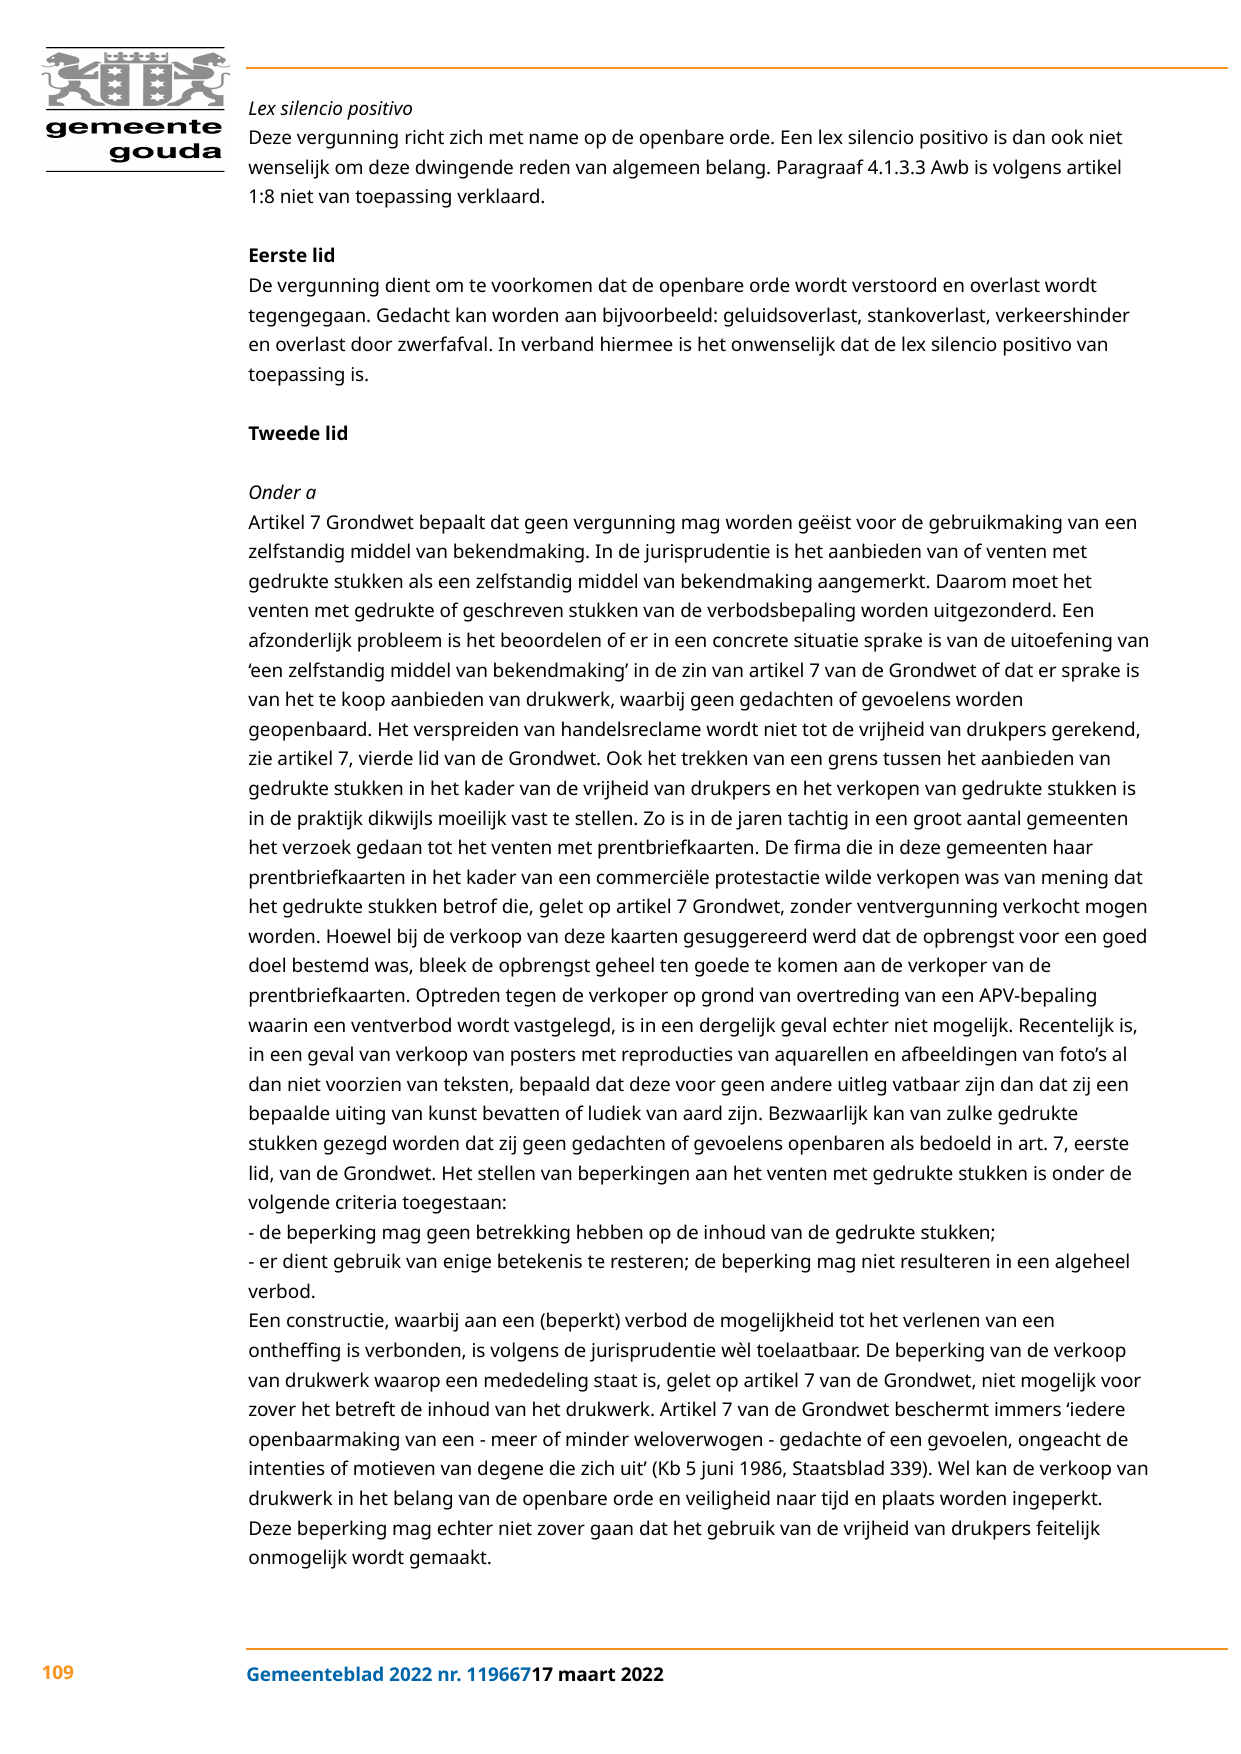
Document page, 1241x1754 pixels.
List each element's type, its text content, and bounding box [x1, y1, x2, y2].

text Lex silencio positivo [248, 95, 1152, 121]
picture [41, 47, 231, 172]
text Onder a [248, 479, 1152, 505]
text - de beperking mag geen betrekking hebben op de inhoud van de gedrukte stukken; [248, 1219, 1152, 1245]
text Artikel 7 Grondwet bepaalt dat geen vergunning mag worden geëist voor de gebruikmaking van een zelfstandig middel van bekendmaking. In de jurisprudentie is het aanbieden van of venten met gedrukte stukken als een zelfstandig middel van bekendmaking aangemerkt. Daarom moet het venten met gedrukte of geschreven stukken van de verbodsbepaling worden uitgezonderd. Een afzonderlijk probleem is het beoordelen of er in een concrete situatie sprake is van de uitoefening van ‘een zelfstandig middel van bekendmaking’ in de zin van artikel 7 van de Grondwet of dat er sprake is van het te koop aanbieden van drukwerk, waarbij geen gedachten of gevoelens worden geopenbaard. Het verspreiden van handelsreclame wordt niet tot de vrijheid van drukpers gerekend, zie artikel 7, vierde lid van de Grondwet. Ook het trekken van een grens tussen het aanbieden van gedrukte stukken in het kader van de vrijheid van drukpers en het verkopen van gedrukte stukken is in de praktijk dikwijls moeilijk vast te stellen. Zo is in de jaren tachtig in een groot aantal gemeenten het verzoek gedaan tot het venten met prentbriefkaarten. De firma die in deze gemeenten haar prentbriefkaarten in het kader van een commerciële protestactie wilde verkopen was van mening dat het gedrukte stukken betrof die, gelet op artikel 7 Grondwet, zonder ventvergunning verkocht mogen worden. Hoewel bij de verkoop van deze kaarten gesuggereerd werd dat de opbrengst voor een goed doel bestemd was, bleek de opbrengst geheel ten goede te komen aan de verkoper van de prentbriefkaarten. Optreden tegen de verkoper op grond van overtreding van een APV-bepaling waarin een ventverbod wordt vastgelegd, is in een dergelijk geval echter niet mogelijk. Recentelijk is, in een geval van verkoop van posters met reproducties van aquarellen en afbeeldingen van foto’s al dan niet voorzien van teksten, bepaald dat deze voor geen andere uitleg vatbaar zijn dan dat zij een bepaalde uiting van kunst bevatten of ludiek van aard zijn. Bezwaarlijk kan van zulke gedrukte stukken gezegd worden dat zij geen gedachten of gevoelens openbaren als bedoeld in art. 7, eerste lid, van de Grondwet. Het stellen van beperkingen aan het venten met gedrukte stukken is onder de volgende criteria toegestaan: [248, 509, 1152, 1215]
text Deze vergunning richt zich met name op de openbare orde. Een lex silencio positivo is dan ook niet wenselijk om deze dwingende reden van algemeen belang. Paragraaf 4.1.3.3 Awb is volgens artikel 1:8 niet van toepassing verklaard. [248, 124, 1152, 209]
text Eerste lid [248, 243, 1152, 268]
text Een constructie, waarbij aan een (beperkt) verbod de mogelijkheid tot het verlenen van een ontheffing is verbonden, is volgens de jurisprudentie wèl toelaatbaar. De beperking van de verkoop van drukwerk waarop een mededeling staat is, gelet op artikel 7 van de Grondwet, niet mogelijk voor zover het betreft de inhoud van het drukwerk. Artikel 7 van de Grondwet beschermt immers ‘iedere openbaarmaking van een - meer of minder weloverwogen - gedachte of een gevoelen, ongeacht de intenties of motieven van degene die zich uit’ (Kb 5 juni 1986, Staatsblad 339). Wel kan de verkoop van drukwerk in het belang van de openbare orde en veiligheid naar tijd en plaats worden ingeperkt. Deze beperking mag echter niet zover gaan dat het gebruik van de vrijheid van drukpers feitelijk onmogelijk wordt gemaakt. [248, 1308, 1152, 1570]
text Tweede lid [248, 420, 1152, 446]
text - er dient gebruik van enige betekenis te resteren; de beperking mag niet resulteren in een algeheel verbod. [248, 1248, 1152, 1304]
text De vergunning dient om te voorkomen dat de openbare orde wordt verstoord en overlast wordt tegengegaan. Gedacht kan worden aan bijvoorbeeld: geluidsoverlast, stankoverlast, verkeershinder en overlast door zwerfafval. In verband hiermee is het onwenselijk dat de lex silencio positivo van toepassing is. [248, 272, 1152, 387]
